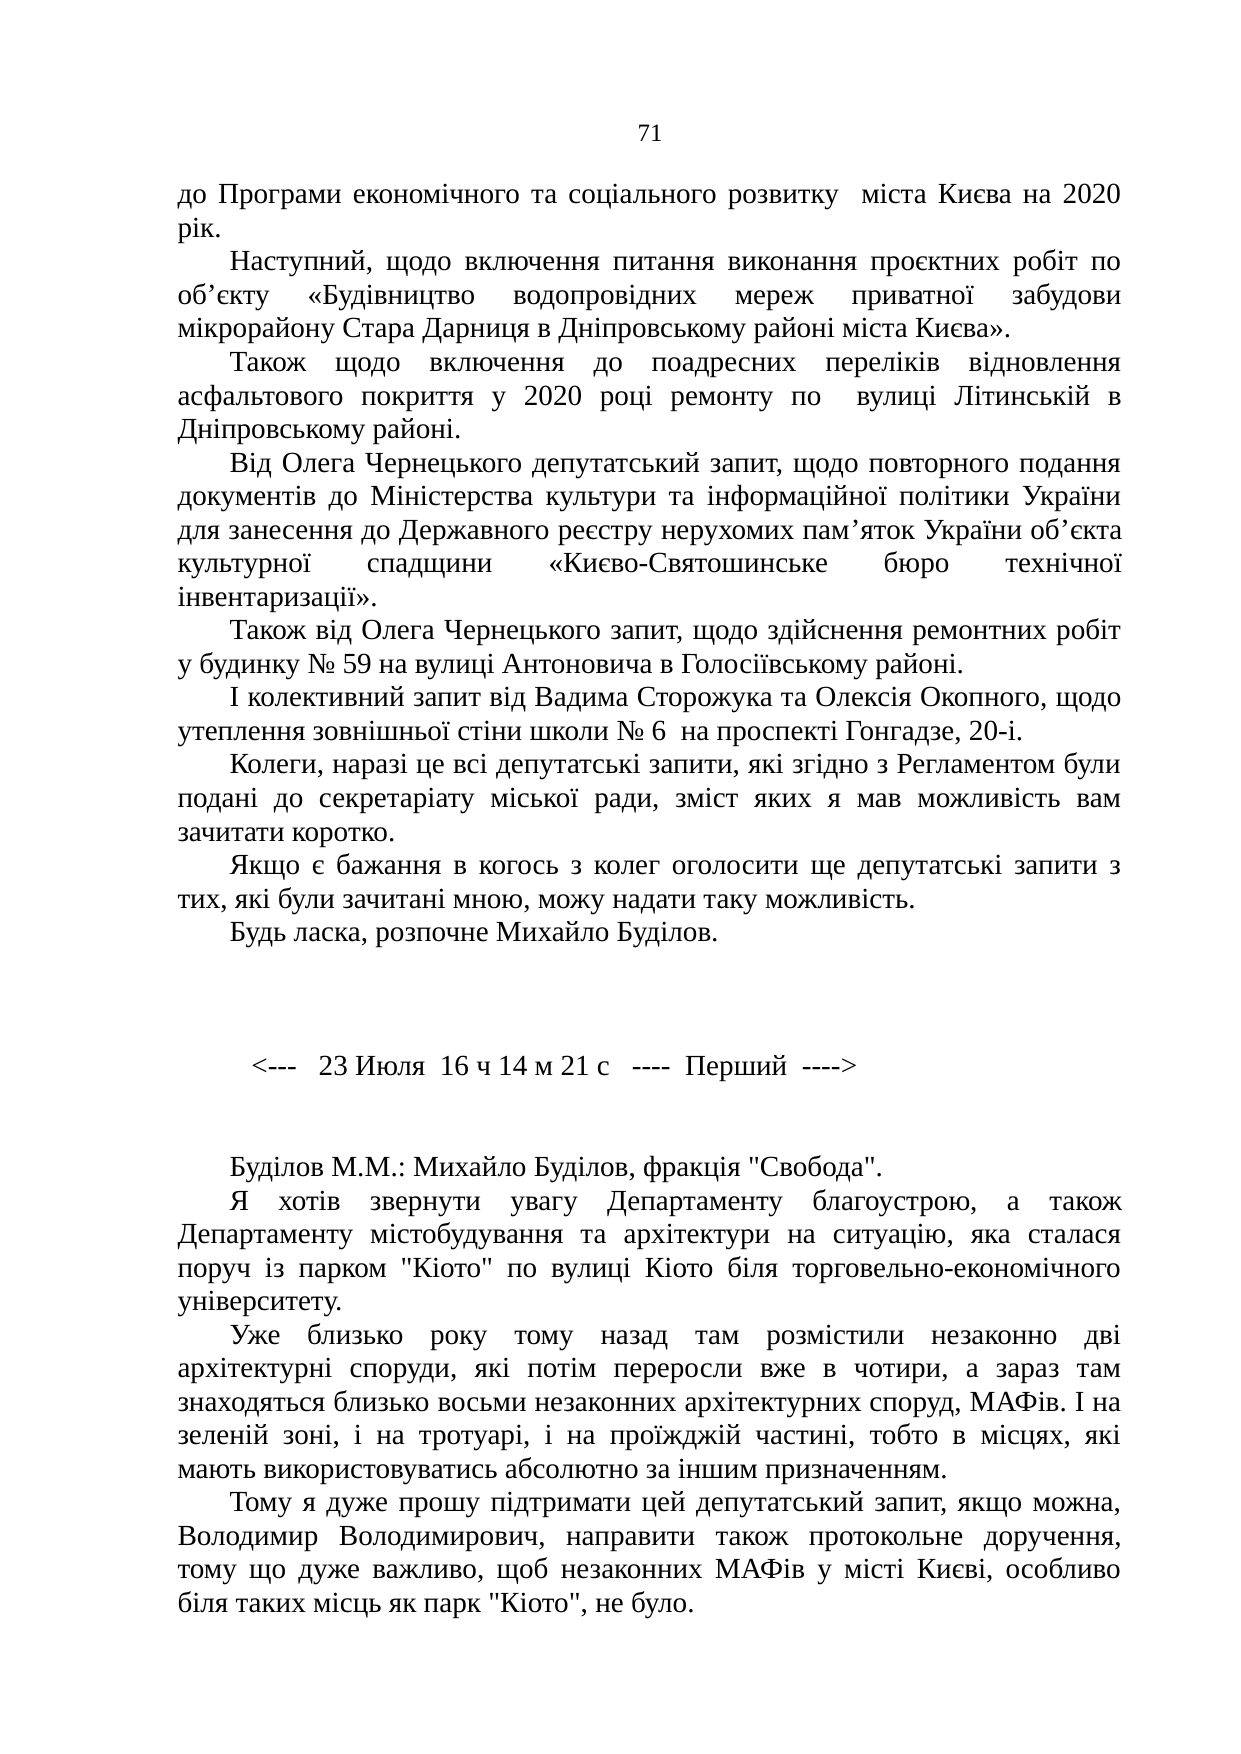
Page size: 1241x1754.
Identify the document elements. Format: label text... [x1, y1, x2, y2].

text Колеги, наразі це всі депутатські запити, які згідно з Регламентом були подані до секретаріату міської ради, зміст яких я мав можливість вам зачитати коротко. [177, 747, 1122, 847]
text Буділов М.М.: Михайло Буділов, фракція "Свобода". [177, 1149, 1122, 1183]
text до Програми економічного та соціального розвитку міста Києва на 2020 рік. [177, 176, 1122, 243]
text Будь ласка, розпочне Михайло Буділов. [177, 914, 1122, 948]
text Від Олега Чернецького депутатський запит, щодо повторного подання документів до Міністерства культури та інформаційної політики України для занесення до Державного реєстру нерухомих пам’яток України об’єкта культурної спадщини «Києво-Святошинське бюро технічної інвентаризації». [177, 445, 1122, 612]
text Якщо є бажання в когось з колег оголосити ще депутатські запити з тих, які були зачитані мною, можу надати таку можливість. [177, 847, 1122, 914]
text <--- 23 Июля 16 ч 14 м 21 с ---- Перший ----> [177, 1048, 1122, 1082]
text Наступний, щодо включення питання виконання проєктних робіт по об’єкту «Будівництво водопровідних мереж приватної забудови мікрорайону Стара Дарниця в Дніпровському районі міста Києва». [177, 243, 1122, 344]
text Також від Олега Чернецького запит, щодо здійснення ремонтних робіт у будинку № 59 на вулиці Антоновича в Голосіївському районі. [177, 612, 1122, 679]
text І колективний запит від Вадима Сторожука та Олексія Окопного, щодо утеплення зовнішньої стіни школи № 6 на проспекті Гонгадзе, 20-і. [177, 679, 1122, 747]
text Тому я дуже прошу підтримати цей депутатський запит, якщо можна, Володимир Володимирович, направити також протокольне доручення, тому що дуже важливо, щоб незаконних МАФів у місті Києві, особливо біля таких місць як парк "Кіото", не було. [177, 1484, 1122, 1619]
text Я хотів звернути увагу Департаменту благоустрою, а також Департаменту містобудування та архітектури на ситуацію, яка сталася поруч із парком "Кіото" по вулиці Кіото біля торговельно-економічного університету. [177, 1183, 1122, 1317]
text Також щодо включення до поадресних переліків відновлення асфальтового покриття у 2020 році ремонту по вулиці Літинській в Дніпровському районі. [177, 344, 1122, 445]
text Уже близько року тому назад там розмістили незаконно дві архітектурні споруди, які потім переросли вже в чотири, а зараз там знаходяться близько восьми незаконних архітектурних споруд, МАФів. І на зеленій зоні, і на тротуарі, і на проїжджій частині, тобто в місцях, які мають використовуватись абсолютно за іншим призначенням. [177, 1317, 1122, 1484]
